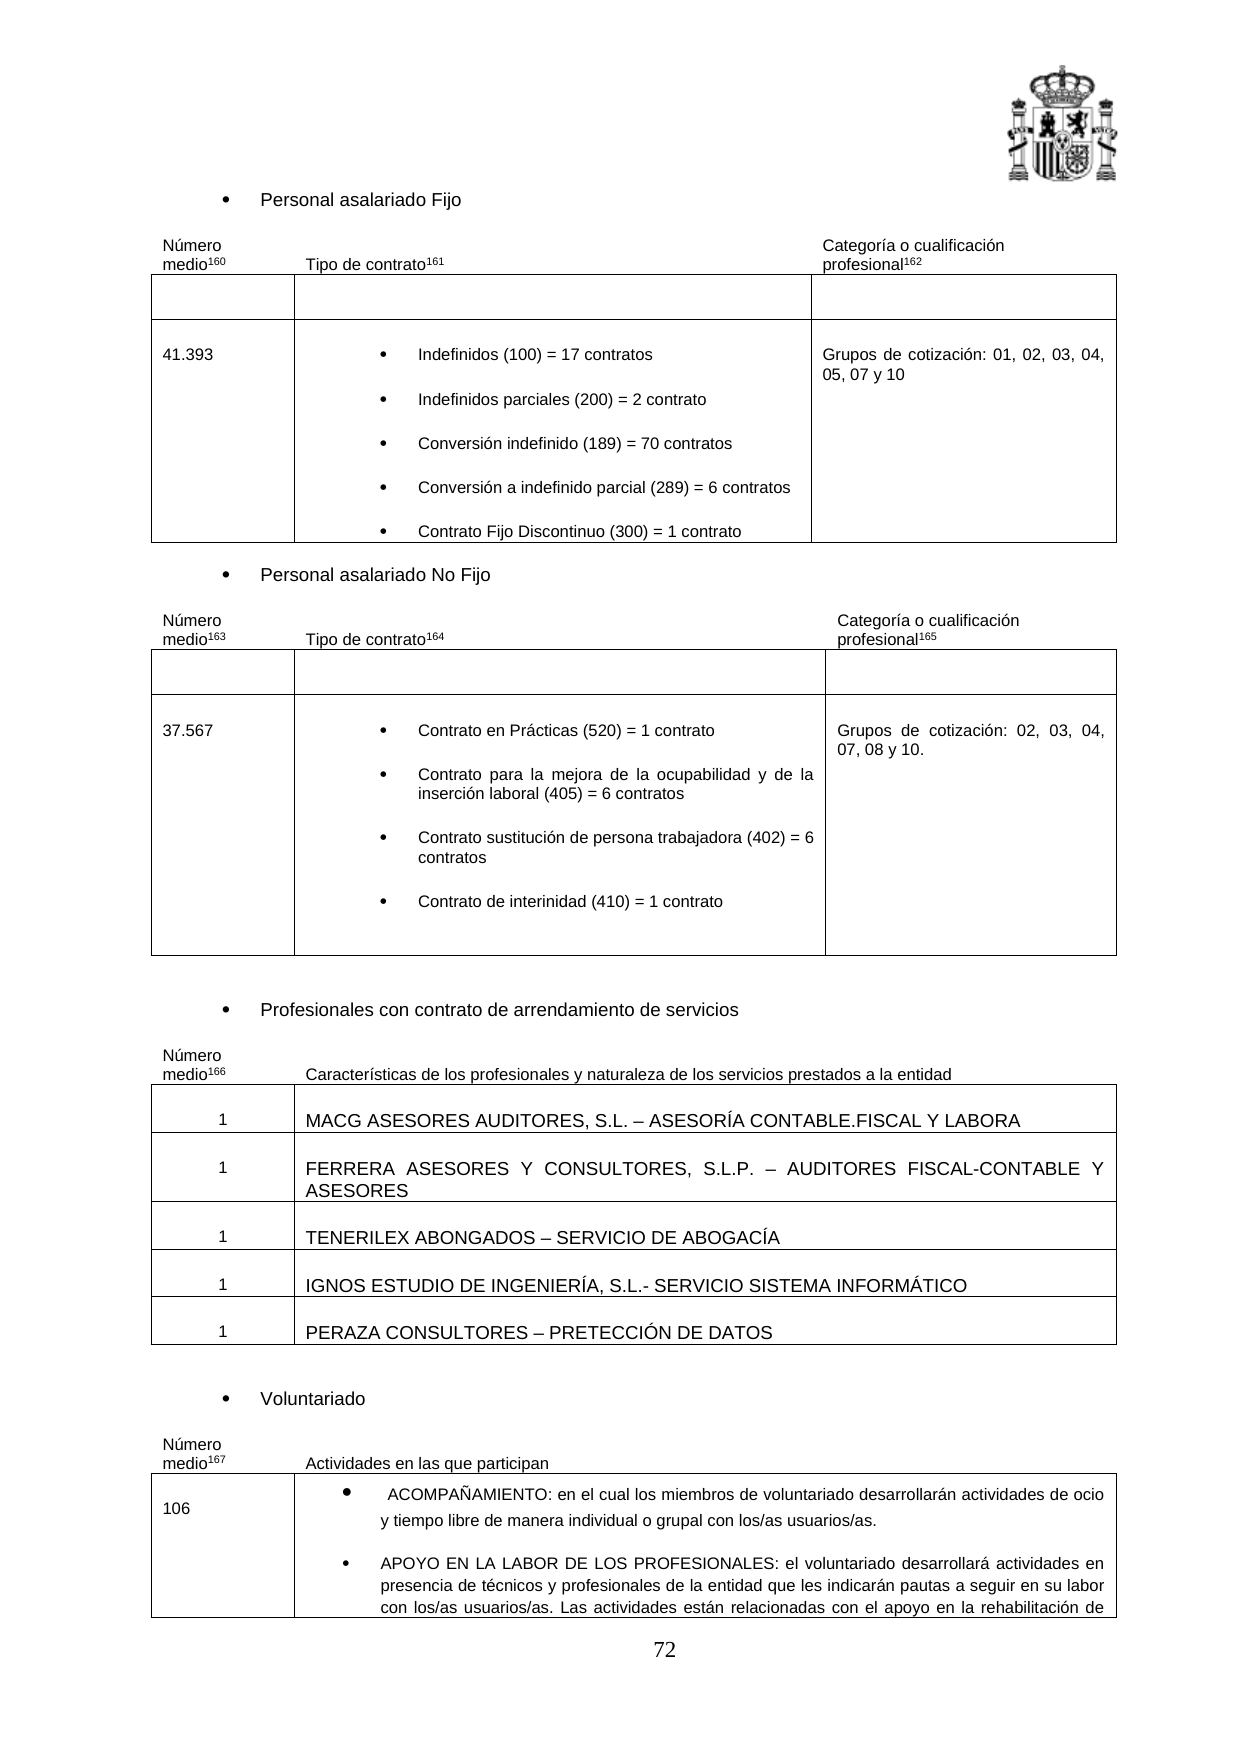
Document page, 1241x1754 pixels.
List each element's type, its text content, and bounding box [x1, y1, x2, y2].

table_header Categoría o cualificación profesional [826, 586, 1116, 649]
table_cell [812, 275, 1116, 319]
table_cell 1 [152, 1085, 294, 1132]
table_cell Grupos de cotización: 02, 03, 04, 07, 08 y 10. [826, 695, 1116, 955]
table_cell IGNOS ESTUDIO DE INGENIERÍA, S.L.- SERVICIO SISTEMA INFORMÁTICO [295, 1250, 1116, 1296]
list Voluntariado [223, 1388, 1181, 1409]
table_cell Contrato en Prácticas (520) = 1 contrato Contrato para la mejora de la ocupabilidad y de la inserción laboral (405) = 6 contratos Contrato sustitución de persona trabajadora (402) = 6 contratos Contrato de interinidad (410) = 1 contrato [295, 695, 825, 955]
table_cell [826, 650, 1116, 694]
table_header Categoría o cualificación profesional [811, 211, 1116, 274]
table_header Número medio [151, 211, 294, 274]
table_header Número medio [151, 586, 294, 649]
table_cell [152, 275, 294, 319]
table_cell PERAZA CONSULTORES – PRETECCIÓN DE DATOS [295, 1297, 1116, 1344]
list Personal asalariado No Fijo [223, 564, 1181, 586]
table_cell 106 [152, 1474, 294, 1617]
table_cell 41.393 [152, 320, 294, 542]
table_cell TENERILEX ABONGADOS – SERVICIO DE ABOGACÍA [295, 1202, 1116, 1248]
table_header Actividades en las que participan [294, 1410, 1116, 1473]
table_cell [295, 650, 825, 694]
table_cell 1 [152, 1250, 294, 1296]
table_header Número medio [151, 1021, 294, 1084]
table_cell 1 [152, 1297, 294, 1344]
table_header Tipo de contrato [294, 211, 811, 274]
table_cell [152, 650, 294, 694]
table_header Número medio [151, 1410, 294, 1473]
table_cell FERRERA ASESORES Y CONSULTORES, S.L.P. – AUDITORES FISCAL-CONTABLE Y ASESORES [295, 1133, 1116, 1201]
list Personal asalariado Fijo [223, 189, 1181, 211]
table_cell 1 [152, 1133, 294, 1201]
list Profesionales con contrato de arrendamiento de servicios [223, 999, 1181, 1021]
table_cell MACG ASESORES AUDITORES, S.L. – ASESORÍA CONTABLE.FISCAL Y LABORA [295, 1085, 1116, 1132]
table_cell Indefinidos (100) = 17 contratos Indefinidos parciales (200) = 2 contrato Conversión indefinido (189) = 70 contratos Conversión a indefinido parcial (289) = 6 contratos Contrato Fijo Discontinuo (300) = 1 contrato [295, 320, 811, 542]
table_cell Grupos de cotización: 01, 02, 03, 04, 05, 07 y 10 [812, 320, 1116, 542]
table_cell 37.567 [152, 695, 294, 955]
table_header Características de los profesionales y naturaleza de los servicios prestados a la entidad [294, 1021, 1116, 1084]
table_cell 1 [152, 1202, 294, 1248]
table_header Tipo de contrato [294, 586, 826, 649]
table_cell [295, 275, 811, 319]
table_cell ACOMPAÑAMIENTO: en el cual los miembros de voluntariado desarrollarán actividades de ocio y tiempo libre de manera individual o grupal con los/as usuarios/as. APOYO EN LA LABOR DE LOS PROFESIONALES: el voluntariado desarrollará actividades en presencia de técnicos y profesionales de la entidad que les indicarán pautas a seguir en su labor con los/as usuarios/as. Las actividades están relacionadas con el apoyo en la rehabilitación de [295, 1474, 1116, 1617]
